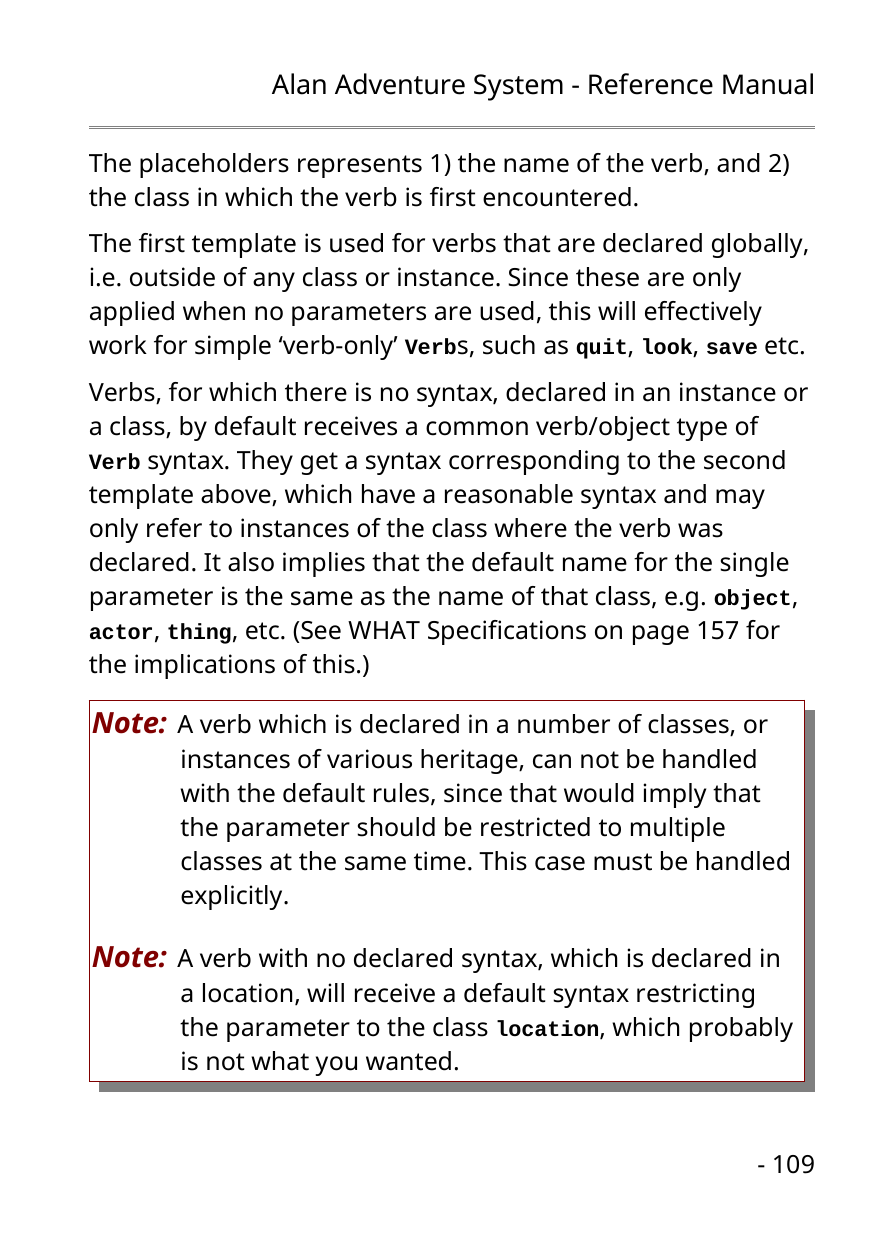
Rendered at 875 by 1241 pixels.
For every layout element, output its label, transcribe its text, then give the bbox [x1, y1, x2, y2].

list A verb with no declared syntax, which is declared in a location, will receive a default syntax restricting the parameter to the class location, which probably is not what you wanted. [90, 934, 804, 1081]
text Verbs, for which there is no syntax, declared in an instance or a class, by default receives a common verb/object type of Verb syntax. They get a syntax corresponding to the second template above, which have a reasonable syntax and may only refer to instances of the class where the verb was declared. It also implies that the default name for the single parameter is the same as the name of that class, e.g. object, actor, thing, etc. (See WHAT Specifications on page 123 for the implications of this.) [88, 375, 815, 681]
text The first template is used for verbs that are declared globally, i.e. outside of any class or instance. Since these are only applied when no parameters are used, this will effectively work for simple ‘verb-only’ Verbs, such as quit, look, save etc. [88, 226, 815, 362]
list A verb which is declared in a number of classes, or instances of various heritage, can not be handled with the default rules, since that would imply that the parameter should be restricted to multiple classes at the same time. This case must be handled explicitly. [90, 701, 804, 912]
text The placeholders represents 1) the name of the verb, and 2) the class in which the verb is first encountered. [88, 146, 815, 213]
